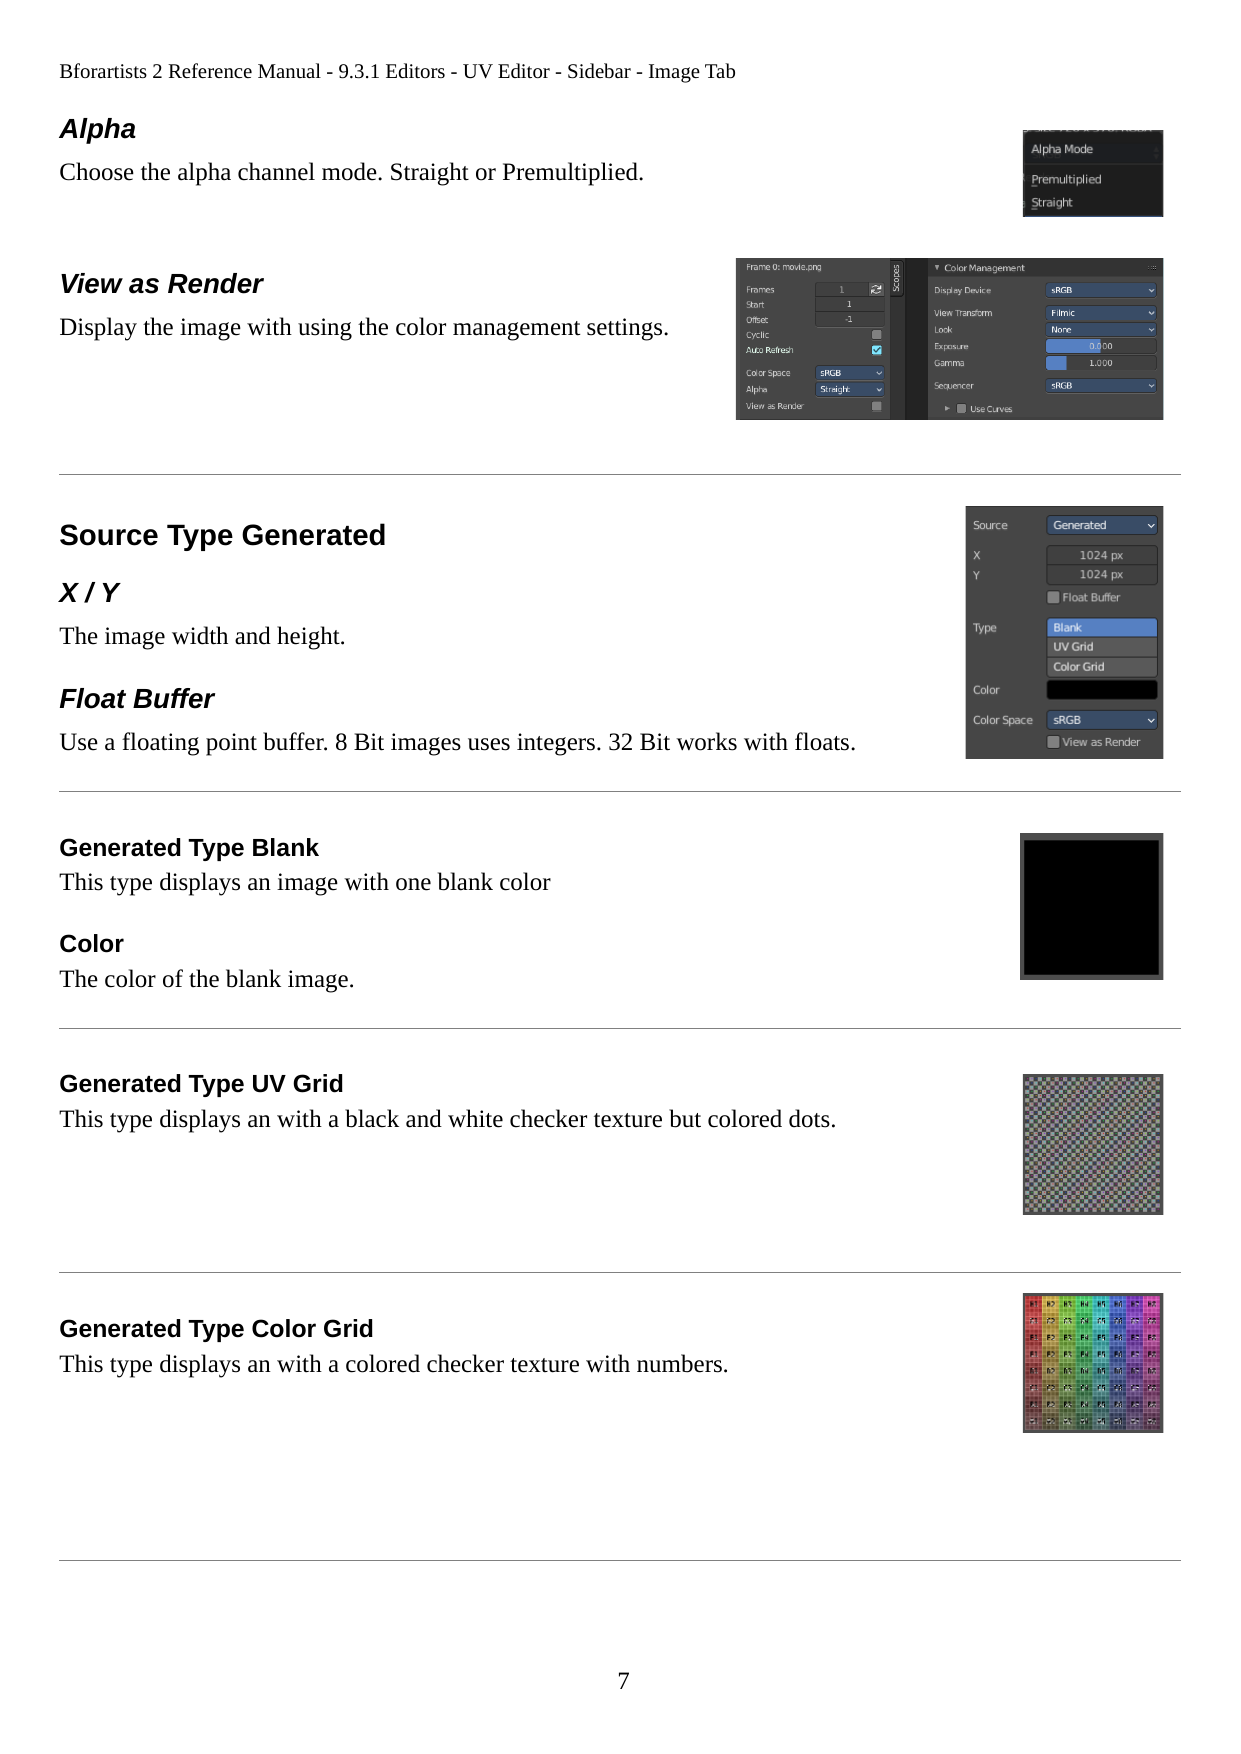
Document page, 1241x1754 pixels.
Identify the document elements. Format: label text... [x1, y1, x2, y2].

subtitle [1164, 833, 1181, 861]
subtitle Float Buffer [59, 683, 965, 714]
subtitle [1164, 929, 1181, 958]
picture [1022, 1074, 1164, 1215]
picture [735, 258, 1164, 420]
subtitle Generated Type Color Grid [59, 1314, 1022, 1343]
subtitle X / Y [59, 577, 965, 608]
text The image width and height. [59, 621, 965, 650]
picture [965, 506, 1164, 759]
text This type displays an with a black and white checker texture but colored dots. [59, 1104, 1022, 1133]
subtitle Generated Type Blank [59, 833, 1020, 861]
text Choose the alpha channel mode. Straight or Premultiplied. [59, 157, 1022, 186]
subtitle Alpha [59, 113, 1181, 144]
subtitle [1164, 683, 1181, 714]
picture [1022, 130, 1164, 217]
subtitle Generated Type UV Grid [59, 1069, 1181, 1098]
picture [1020, 833, 1164, 980]
text This type displays an with a colored checker texture with numbers. [59, 1349, 1022, 1378]
text This type displays an image with one blank color [59, 867, 1020, 896]
text Use a floating point buffer. 8 Bit images uses integers. 32 Bit works with floats. [59, 727, 965, 756]
picture [1022, 1293, 1164, 1433]
text The color of the blank image. [59, 964, 1181, 993]
subtitle [1164, 577, 1181, 608]
subtitle Source Type Generated [59, 518, 965, 552]
subtitle [1164, 268, 1181, 299]
text Display the image with using the color management settings. [59, 312, 735, 341]
subtitle View as Render [59, 268, 735, 299]
subtitle [1164, 518, 1181, 552]
subtitle Color [59, 929, 1020, 958]
